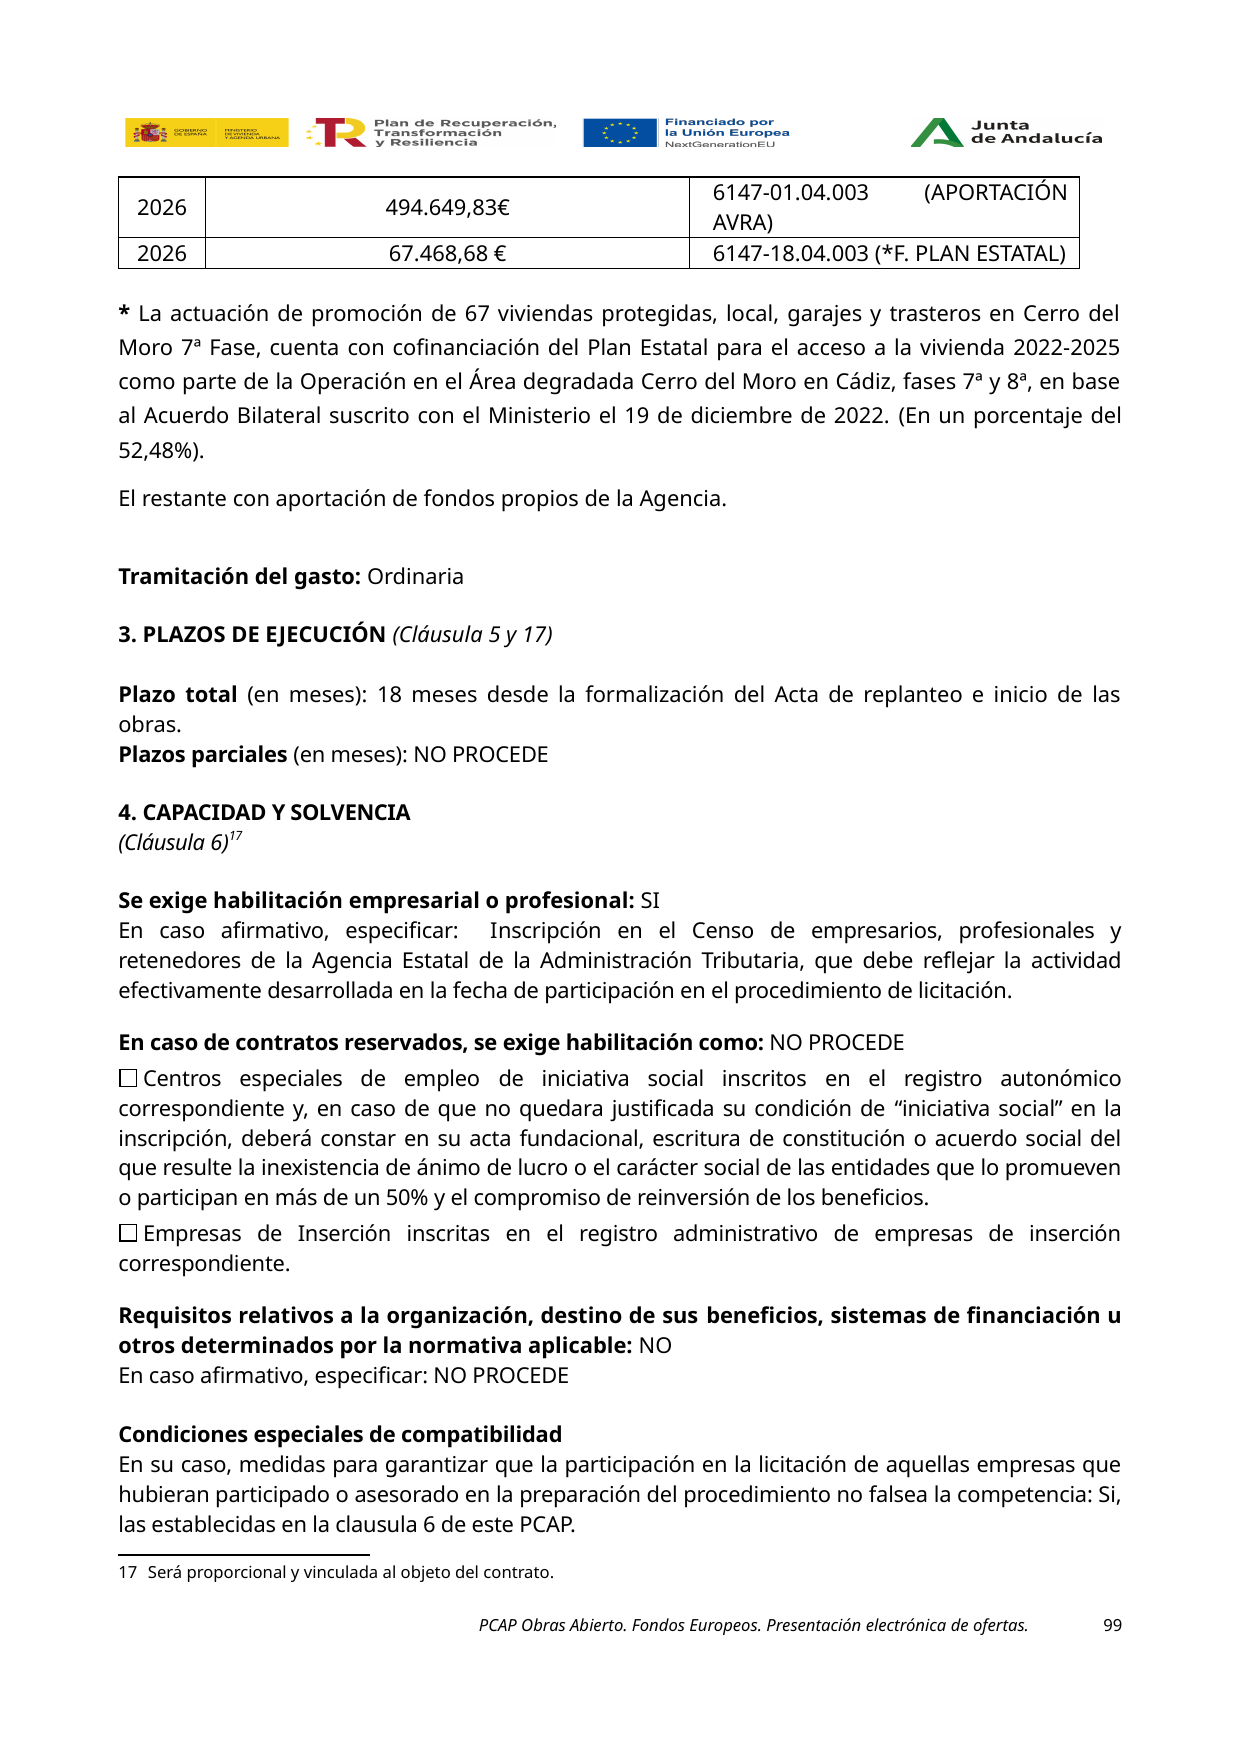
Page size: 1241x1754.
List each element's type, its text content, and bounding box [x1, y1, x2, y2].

text El restante con aportación de fondos propios de la Agencia. [118, 483, 1122, 513]
table_cell 6147-18.04.003 (*F. PLAN ESTATAL) [690, 238, 1079, 268]
table_cell 67.468,68 € [206, 238, 689, 268]
text 3. PLAZOS DE EJECUCIÓN (Cláusula 5 y 17) [118, 619, 1122, 649]
text Requisitos relativos a la organización, destino de sus beneficios, sistemas de financiación u otros determinados por la normativa aplicable: NO [118, 1300, 1122, 1360]
text Plazo total (en meses): 18 meses desde la formalización del Acta de replanteo e inicio de las obras. [118, 679, 1122, 738]
table_cell 2026 [119, 238, 205, 268]
text Será proporcional y vinculada al objeto del contrato. [118, 1561, 1122, 1584]
picture [305, 118, 557, 147]
text Tramitación del gasto: Ordinaria [118, 561, 1122, 591]
text * La actuación de promoción de 67 viviendas protegidas, local, garajes y trasteros en Cerro del Moro 7ª Fase, cuenta con cofinanciación del Plan Estatal para el acceso a la vivienda 2022-2025 como parte de la Operación en el Área degradada Cerro del Moro en Cádiz, fases 7ª y 8ª, en base al Acuerdo Bilateral suscrito con el Ministerio el 19 de diciembre de 2022. (En un porcentaje del 52,48%). [118, 298, 1122, 464]
text (Cláusula 6) [118, 827, 1122, 857]
text Plazos parciales (en meses): NO PROCEDE [118, 738, 1122, 768]
text En caso afirmativo, especificar: NO PROCEDE [118, 1360, 1122, 1389]
text En caso afirmativo, especificar: Inscripción en el Censo de empresarios, profesionales y retenedores de la Agencia Estatal de la Administración Tributaria, que debe reflejar la actividad efectivamente desarrollada en la fecha de participación en el procedimiento de licitación. [118, 915, 1122, 1004]
text Se exige habilitación empresarial o profesional: SI [118, 885, 1122, 915]
table_cell 6147-01.04.003 (APORTACIÓN AVRA) [690, 178, 1079, 237]
text Condiciones especiales de compatibilidad [118, 1419, 1122, 1449]
table_cell 494.649,83€ [206, 178, 689, 237]
table_cell 2026 [119, 178, 205, 237]
text En su caso, medidas para garantizar que la participación en la licitación de aquellas empresas que hubieran participado o asesorado en la preparación del procedimiento no falsea la competencia: Si, las establecidas en la clausula 6 de este PCAP. [118, 1449, 1122, 1538]
picture [582, 118, 793, 147]
text Empresas de Inserción inscritas en el registro administrativo de empresas de inserción correspondiente. [118, 1218, 1122, 1277]
picture [125, 118, 289, 147]
picture [910, 118, 1104, 147]
text En caso de contratos reservados, se exige habilitación como: NO PROCEDE [118, 1027, 1122, 1057]
text 4. CAPACIDAD Y SOLVENCIA [118, 797, 1122, 827]
text Centros especiales de empleo de iniciativa social inscritos en el registro autonómico correspondiente y, en caso de que no quedara justificada su condición de “iniciativa social” en la inscripción, deberá constar en su acta fundacional, escritura de constitución o acuerdo social del que resulte la inexistencia de ánimo de lucro o el carácter social de las entidades que lo promueven o participan en más de un 50% y el compromiso de reinversión de los beneficios. [118, 1063, 1122, 1212]
